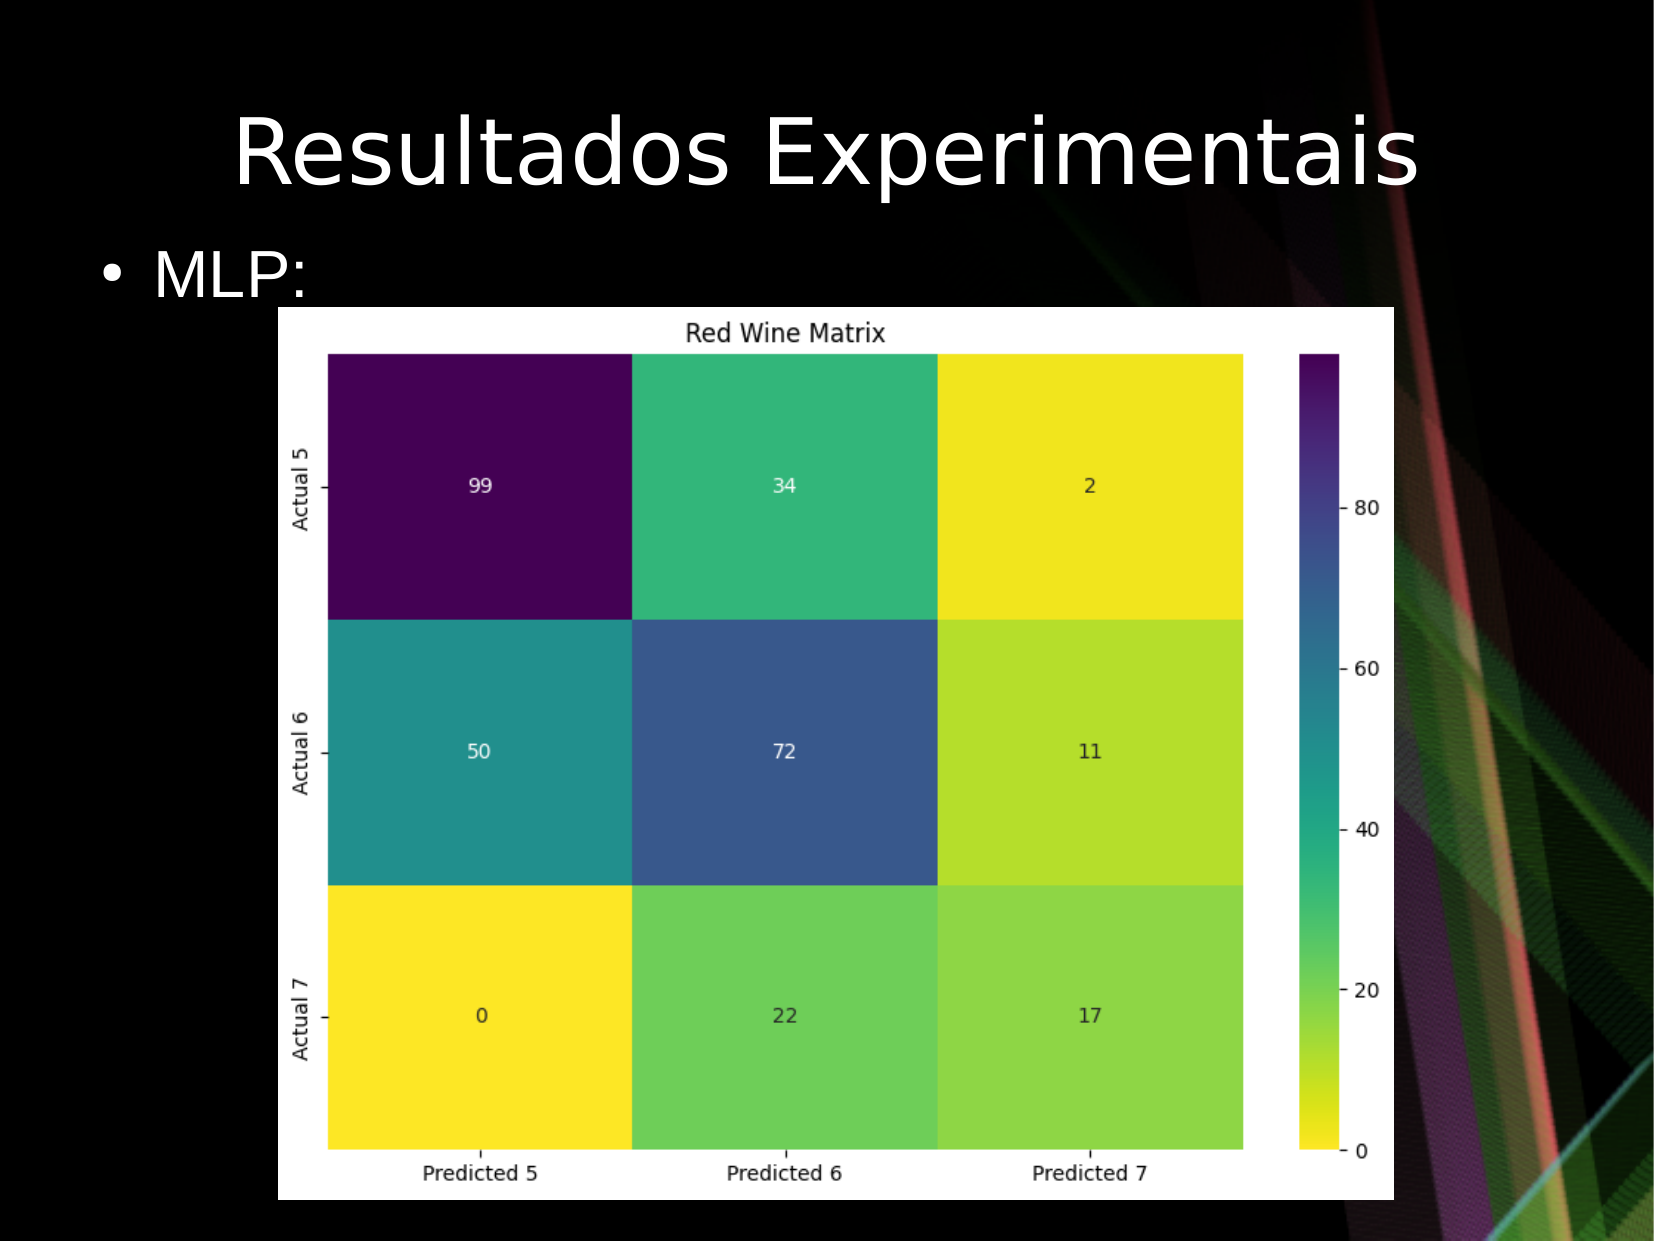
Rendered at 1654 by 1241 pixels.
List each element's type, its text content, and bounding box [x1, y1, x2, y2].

list MLP: [82, 237, 1571, 957]
picture [0, 0, 1654, 1241]
title Resultados Experimentais [82, 49, 1571, 237]
